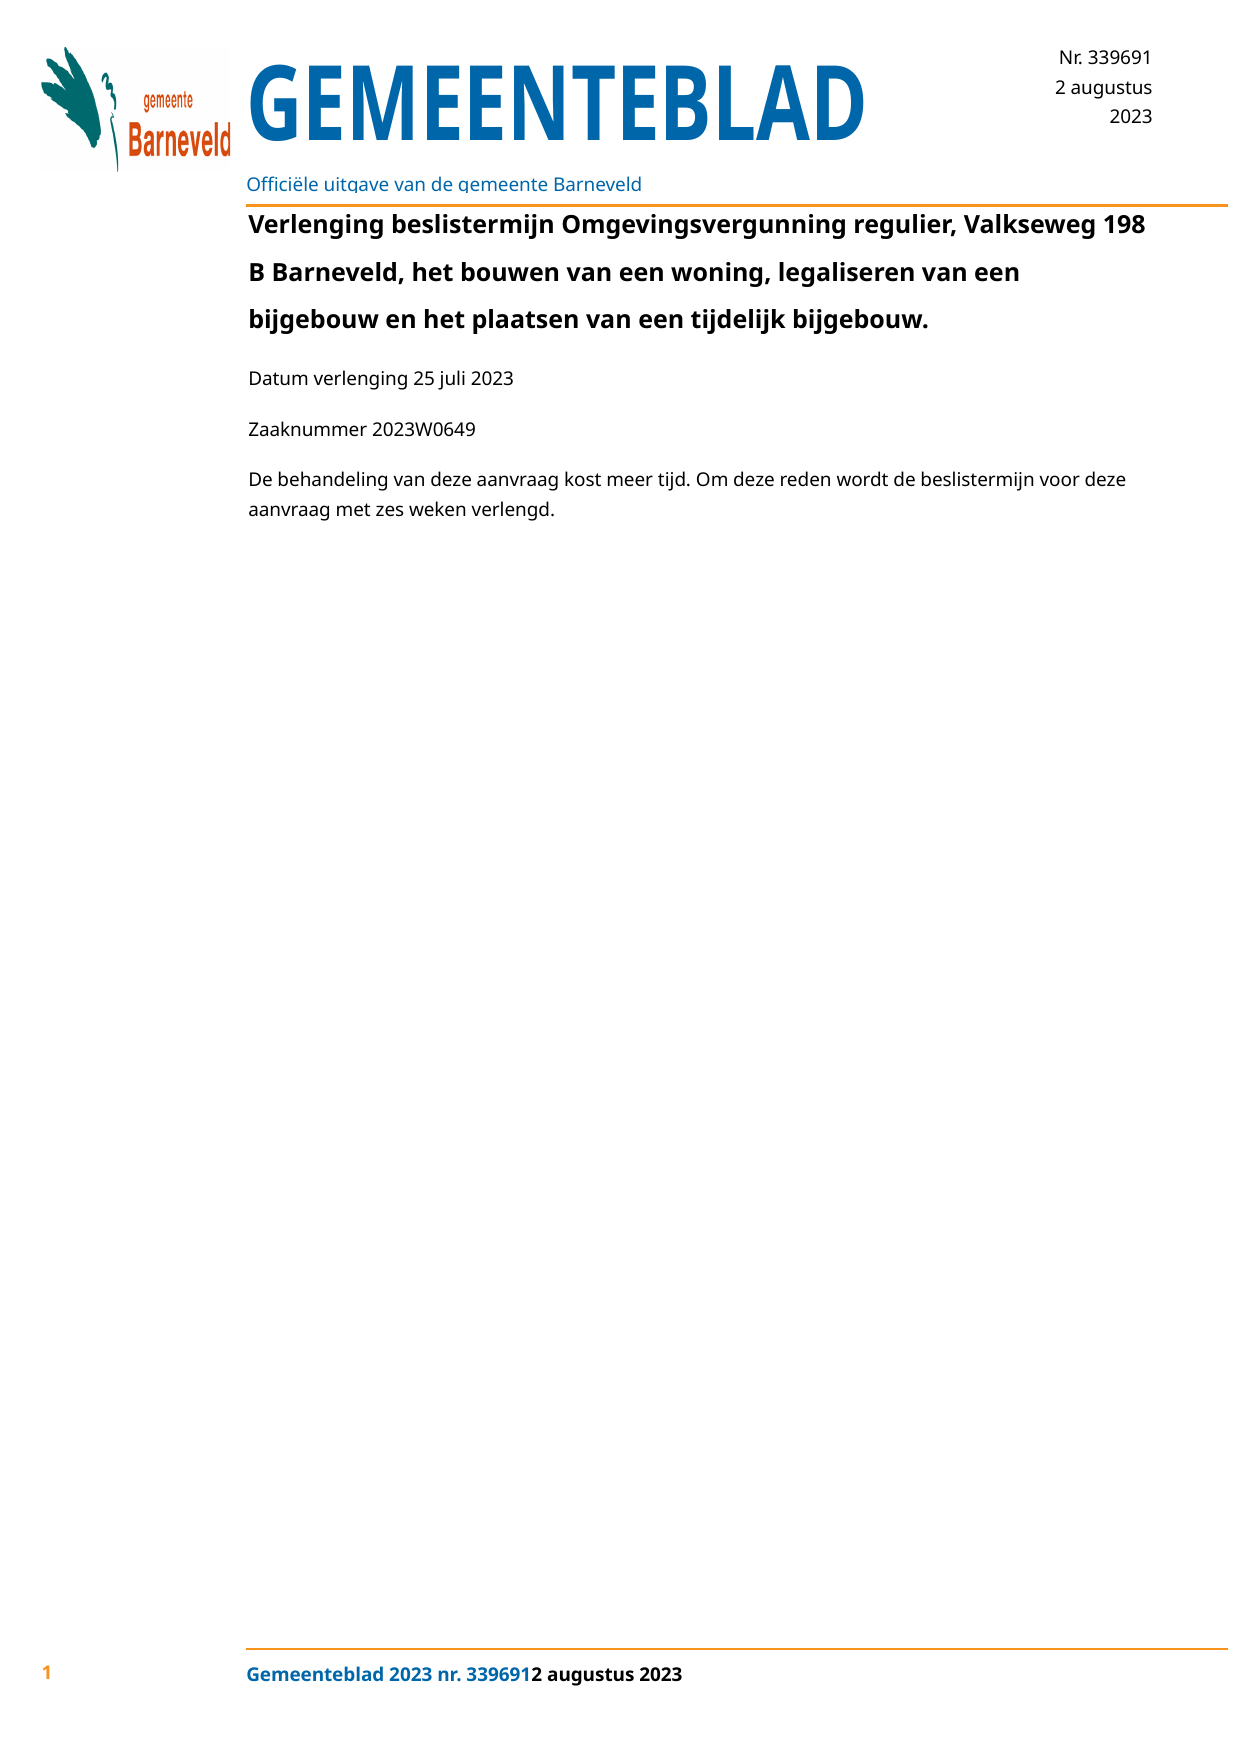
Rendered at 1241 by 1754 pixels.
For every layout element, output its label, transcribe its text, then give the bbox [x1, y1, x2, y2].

text Datum verlenging 25 juli 2023 [248, 366, 1152, 391]
text Zaaknummer 2023W0649 [248, 416, 1152, 442]
picture [41, 47, 231, 172]
text Verlenging beslistermijn Omgevingsvergunning regulier, Valkseweg 198 B Barneveld, het bouwen van een woning, legaliseren van een bijgebouw en het plaatsen van een tijdelijk bijgebouw. [248, 207, 1152, 336]
text De behandeling van deze aanvraag kost meer tijd. Om deze reden wordt de beslistermijn voor deze aanvraag met zes weken verlengd. [248, 466, 1152, 522]
